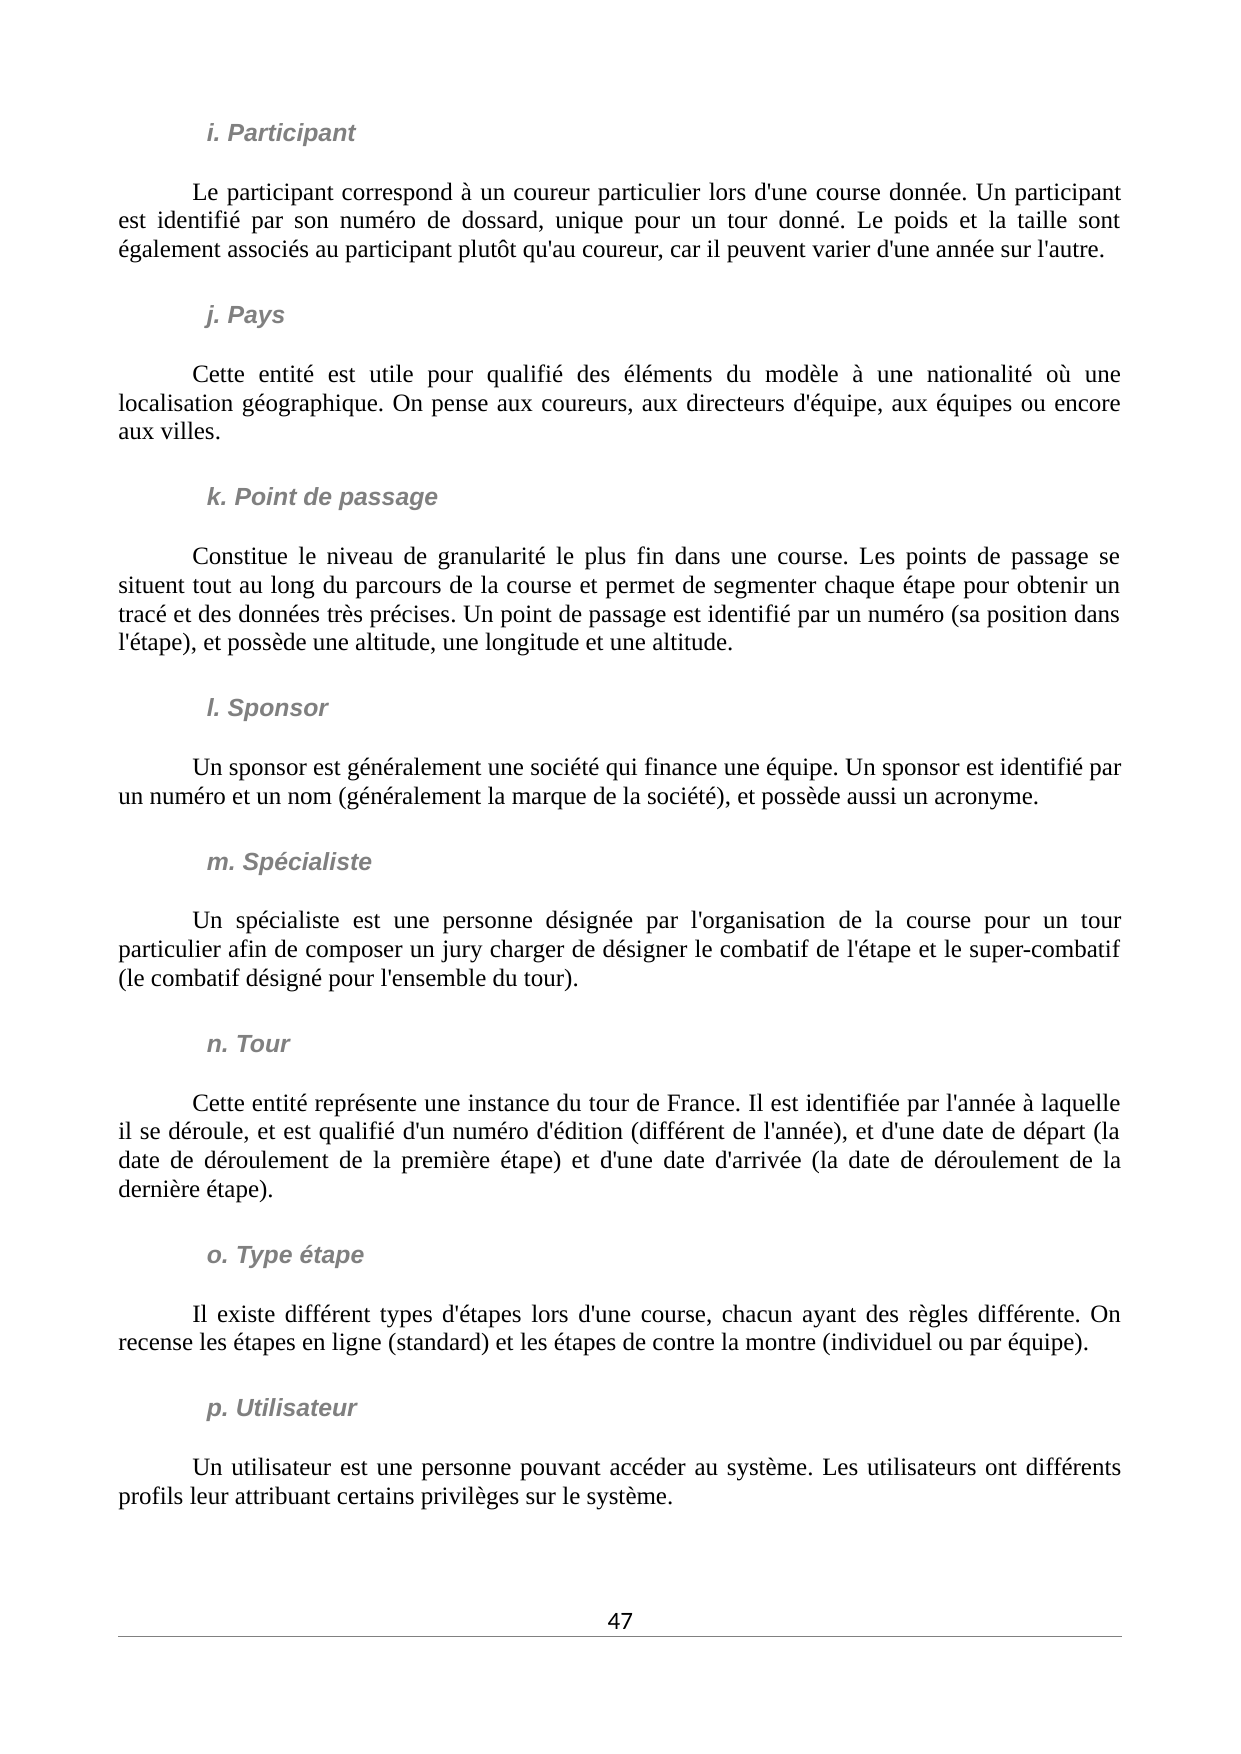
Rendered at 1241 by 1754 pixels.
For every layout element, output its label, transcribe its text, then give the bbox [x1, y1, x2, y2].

text Il existe différent types d'étapes lors d'une course, chacun ayant des règles différente. On recense les étapes en ligne (standard) et les étapes de contre la montre (individuel ou par équipe). [118, 1299, 1122, 1356]
subtitle Sponsor [207, 693, 1122, 722]
text Constitue le niveau de granularité le plus fin dans une course. Les points de passage se situent tout au long du parcours de la course et permet de segmenter chaque étape pour obtenir un tracé et des données très précises. Un point de passage est identifié par un numéro (sa position dans l'étape), et possède une altitude, une longitude et une altitude. [118, 541, 1122, 656]
subtitle Utilisateur [207, 1393, 1122, 1422]
subtitle Participant [207, 118, 1122, 147]
subtitle Pays [207, 300, 1122, 329]
subtitle Spécialiste [207, 847, 1122, 875]
subtitle Tour [207, 1029, 1122, 1058]
text Un utilisateur est une personne pouvant accéder au système. Les utilisateurs ont différents profils leur attribuant certains privilèges sur le système. [118, 1452, 1122, 1509]
subtitle Type étape [207, 1240, 1122, 1268]
subtitle Point de passage [207, 482, 1122, 511]
text Le participant correspond à un coureur particulier lors d'une course donnée. Un participant est identifié par son numéro de dossard, unique pour un tour donné. Le poids et la taille sont également associés au participant plutôt qu'au coureur, car il peuvent varier d'une année sur l'autre. [118, 177, 1122, 263]
text Un sponsor est généralement une société qui finance une équipe. Un sponsor est identifié par un numéro et un nom (généralement la marque de la société), et possède aussi un acronyme. [118, 752, 1122, 809]
text Cette entité est utile pour qualifié des éléments du modèle à une nationalité où une localisation géographique. On pense aux coureurs, aux directeurs d'équipe, aux équipes ou encore aux villes. [118, 359, 1122, 445]
text Un spécialiste est une personne désignée par l'organisation de la course pour un tour particulier afin de composer un jury charger de désigner le combatif de l'étape et le super-combatif (le combatif désigné pour l'ensemble du tour). [118, 906, 1122, 992]
text Cette entité représente une instance du tour de France. Il est identifiée par l'année à laquelle il se déroule, et est qualifié d'un numéro d'édition (différent de l'année), et d'une date de départ (la date de déroulement de la première étape) et d'une date d'arrivée (la date de déroulement de la dernière étape). [118, 1088, 1122, 1203]
